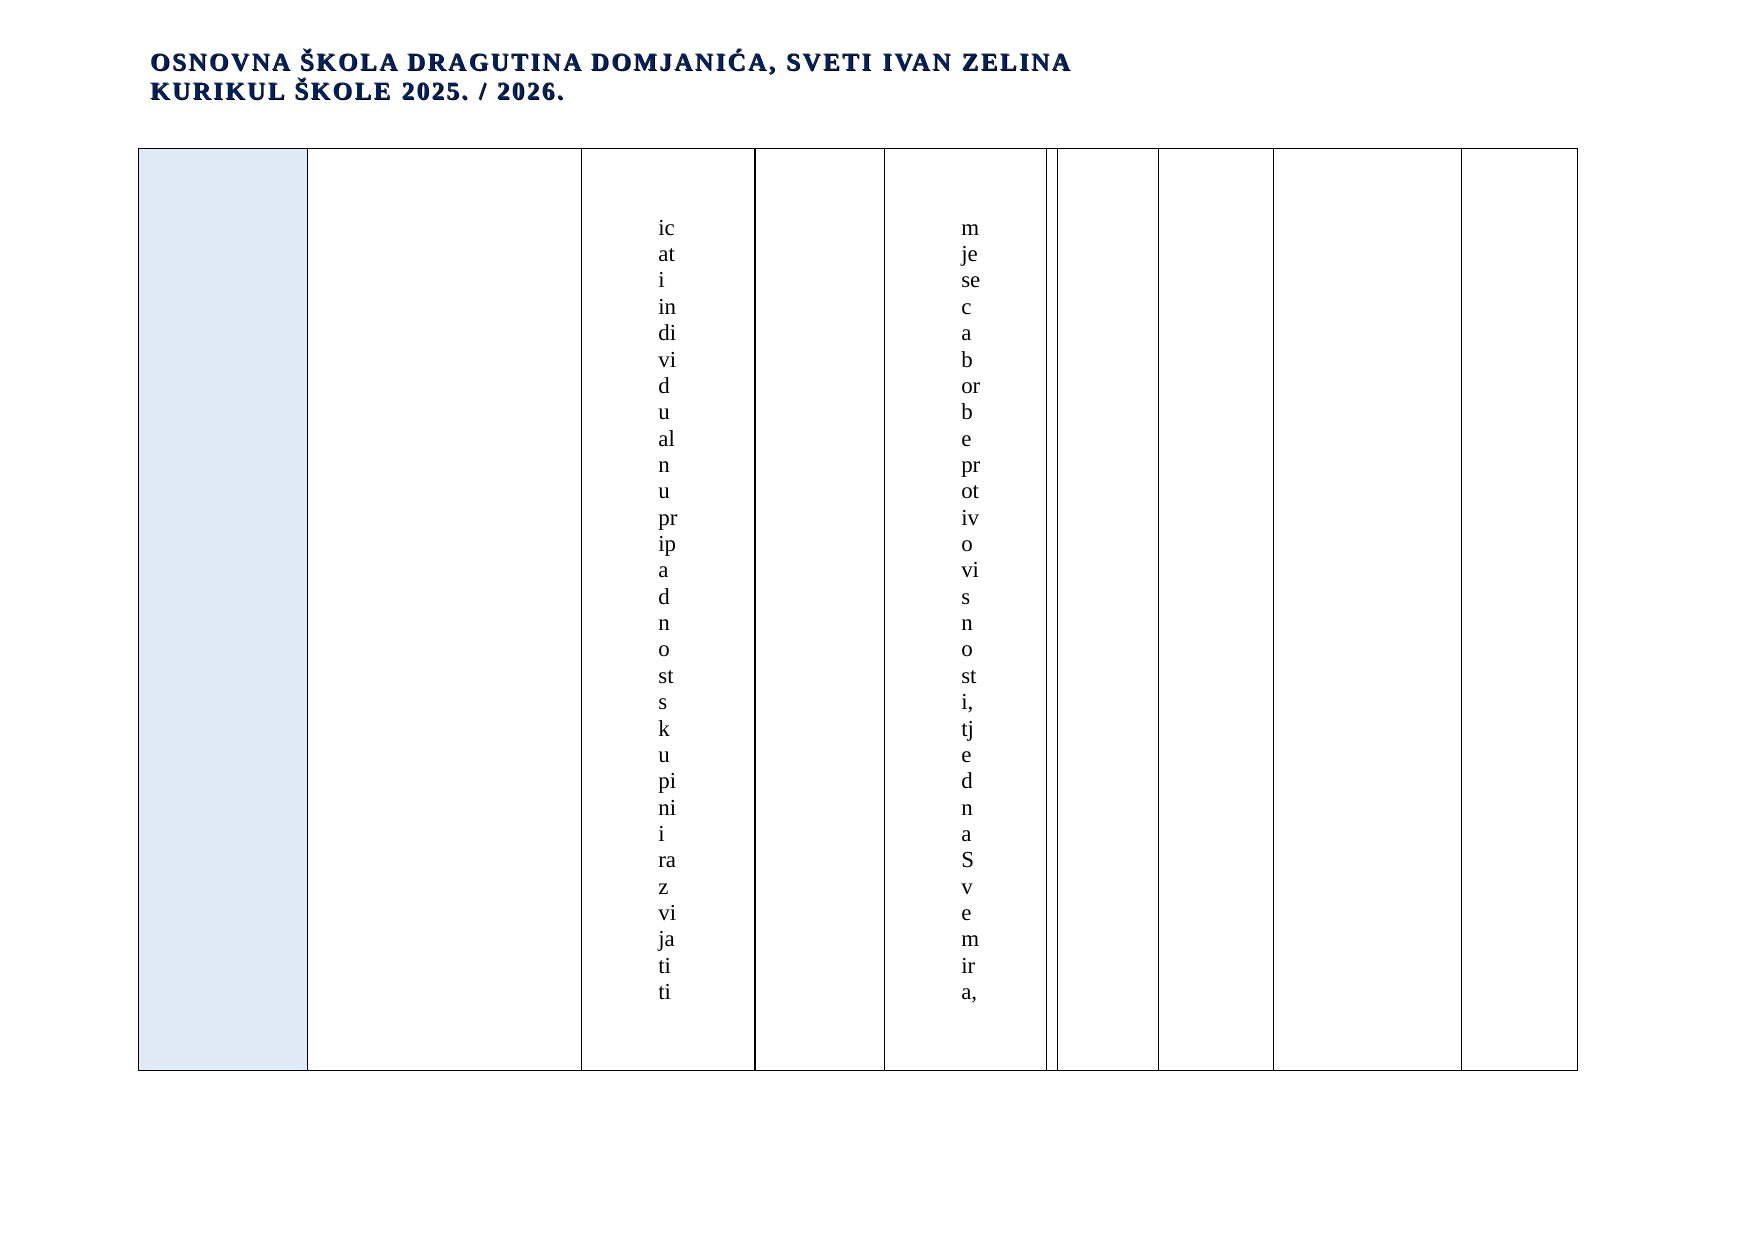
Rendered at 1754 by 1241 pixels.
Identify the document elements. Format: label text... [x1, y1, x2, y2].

table_cell [582, 149, 593, 1070]
table_cell mjeseca borbe protiv ovisnosti, tjedna Svemira, [897, 150, 1045, 1069]
table_cell [744, 149, 754, 1070]
table_cell [139, 149, 307, 1070]
table_cell [1058, 149, 1158, 1070]
table_cell icati individualnu pripadnost skupini i razvijati ti [594, 150, 743, 1069]
table_cell [1462, 149, 1577, 1070]
table_cell [756, 149, 884, 1070]
table_cell [1274, 149, 1461, 1070]
table_cell [1159, 149, 1273, 1070]
table_cell [308, 149, 581, 1070]
